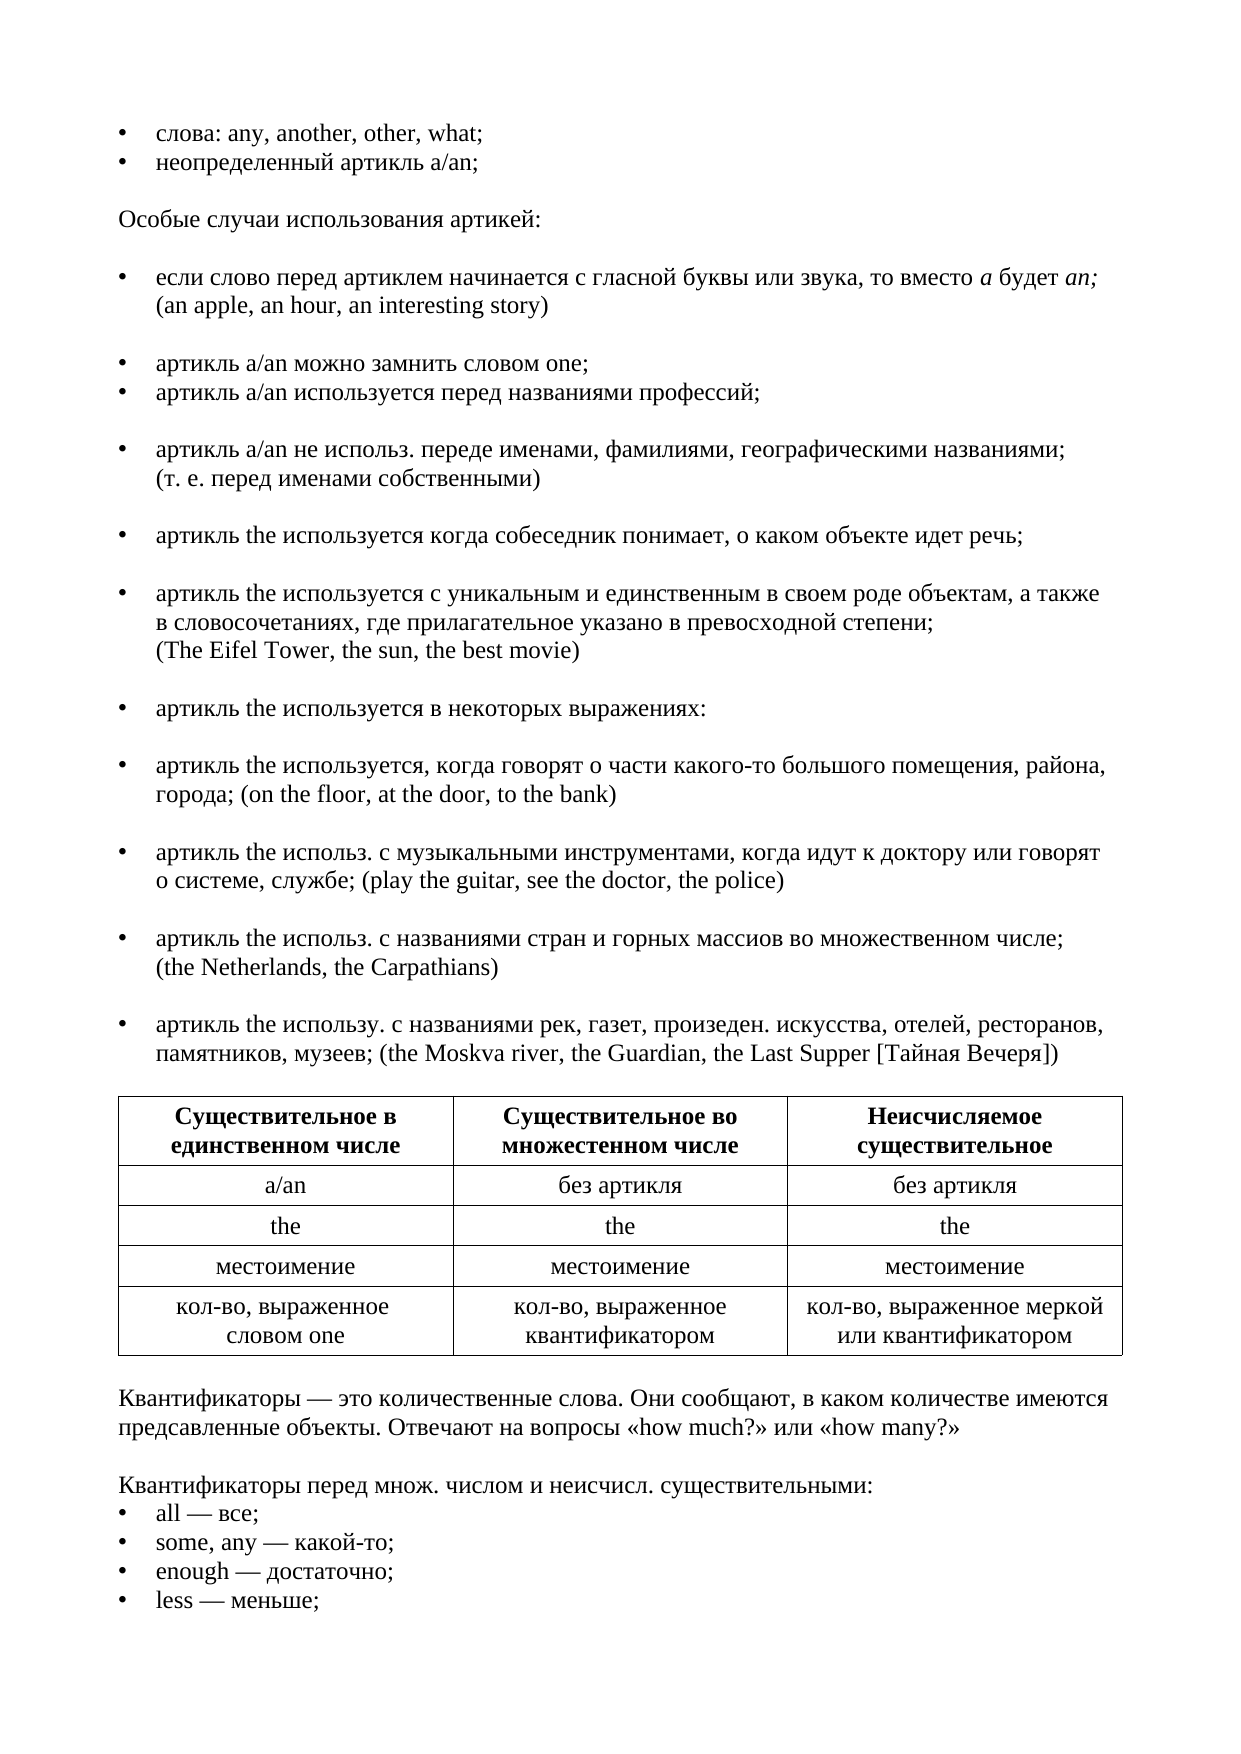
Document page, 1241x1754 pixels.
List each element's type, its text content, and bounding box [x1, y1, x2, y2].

text Особые случаи использования артикей: [118, 204, 1122, 233]
list some, any — какой-то; [118, 1527, 1122, 1556]
text Квантификаторы — это количественные слова. Они сообщают, в каком количестве имеются предсавленные объекты. Отвечают на вопросы «how much?» или «how many?» [118, 1383, 1122, 1441]
table_cell the [119, 1206, 453, 1245]
list (The Eifel Tower, the sun, the best movie) [118, 636, 1122, 664]
table_cell местоимение [788, 1246, 1122, 1286]
table_cell кол-во, выраженное квантификатором [454, 1287, 787, 1355]
list (the Netherlands, the Carpathians) [118, 952, 1122, 981]
text Квантификаторы перед множ. числом и неисчисл. существительными: [118, 1470, 1122, 1498]
list артикль the используется в некоторых выражениях: [118, 693, 1122, 722]
table_header Неисчисляемое существительное [788, 1097, 1122, 1165]
list артикль the использу. c названиями рек, газет, произеден. искусства, отелей, ресторанов, памятников, музеев; (the Moskva river, the Guardian, the Last Supper [Тайная Вечеря]) [118, 1009, 1122, 1067]
table_header Существительное в единственном числе [119, 1097, 453, 1165]
list all — все; [118, 1498, 1122, 1527]
list в словосочетаниях, где прилагательное указано в превосходной степени; [118, 607, 1122, 636]
list артикль the используется с уникальным и единственным в своем роде объектам, а также [118, 578, 1122, 607]
list неопределенный артикль a/an; [118, 147, 1122, 176]
table_cell кол-во, выраженное словом one [119, 1287, 453, 1355]
table_cell a/an [119, 1166, 453, 1205]
table_cell местоимение [119, 1246, 453, 1286]
table_cell кол-во, выраженное меркой или квантификатором [788, 1287, 1122, 1355]
list артикль a/an используется перед названиями профессий; [118, 377, 1122, 406]
list артикль a/an можно замнить словом one; [118, 348, 1122, 377]
list слова: any, another, other, what; [118, 118, 1122, 147]
table_cell без артикля [788, 1166, 1122, 1205]
list (т. е. перед именами собственными) [118, 463, 1122, 492]
table_cell местоимение [454, 1246, 787, 1286]
list артикль the использ. с музыкальными инструментами, когда идут к доктору или говорят [118, 837, 1122, 866]
list артикль the используется, когда говорят о части какого-то большого помещения, района, города; (on the floor, at the door, to the bank) [118, 751, 1122, 808]
list артикль the используется когда собеседник понимает, о каком объекте идет речь; [118, 521, 1122, 549]
list less — меньше; [118, 1585, 1122, 1613]
list enough — достаточно; [118, 1556, 1122, 1585]
list о системе, службе; (play the guitar, see the doctor, the police) [118, 866, 1122, 894]
list артикль a/an не использ. переде именами, фамилиями, географическими названиями; [118, 434, 1122, 463]
table_header Существительное во множестенном числе [454, 1097, 787, 1165]
table_cell без артикля [454, 1166, 787, 1205]
list (an apple, an hour, an interesting story) [118, 291, 1122, 319]
table_cell the [454, 1206, 787, 1245]
list если слово перед артиклем начинается с гласной буквы или звука, то вместо a будет an; [118, 262, 1122, 291]
list артикль the использ. с названиями стран и горных массиов во множественном числе; [118, 923, 1122, 952]
table_cell the [788, 1206, 1122, 1245]
